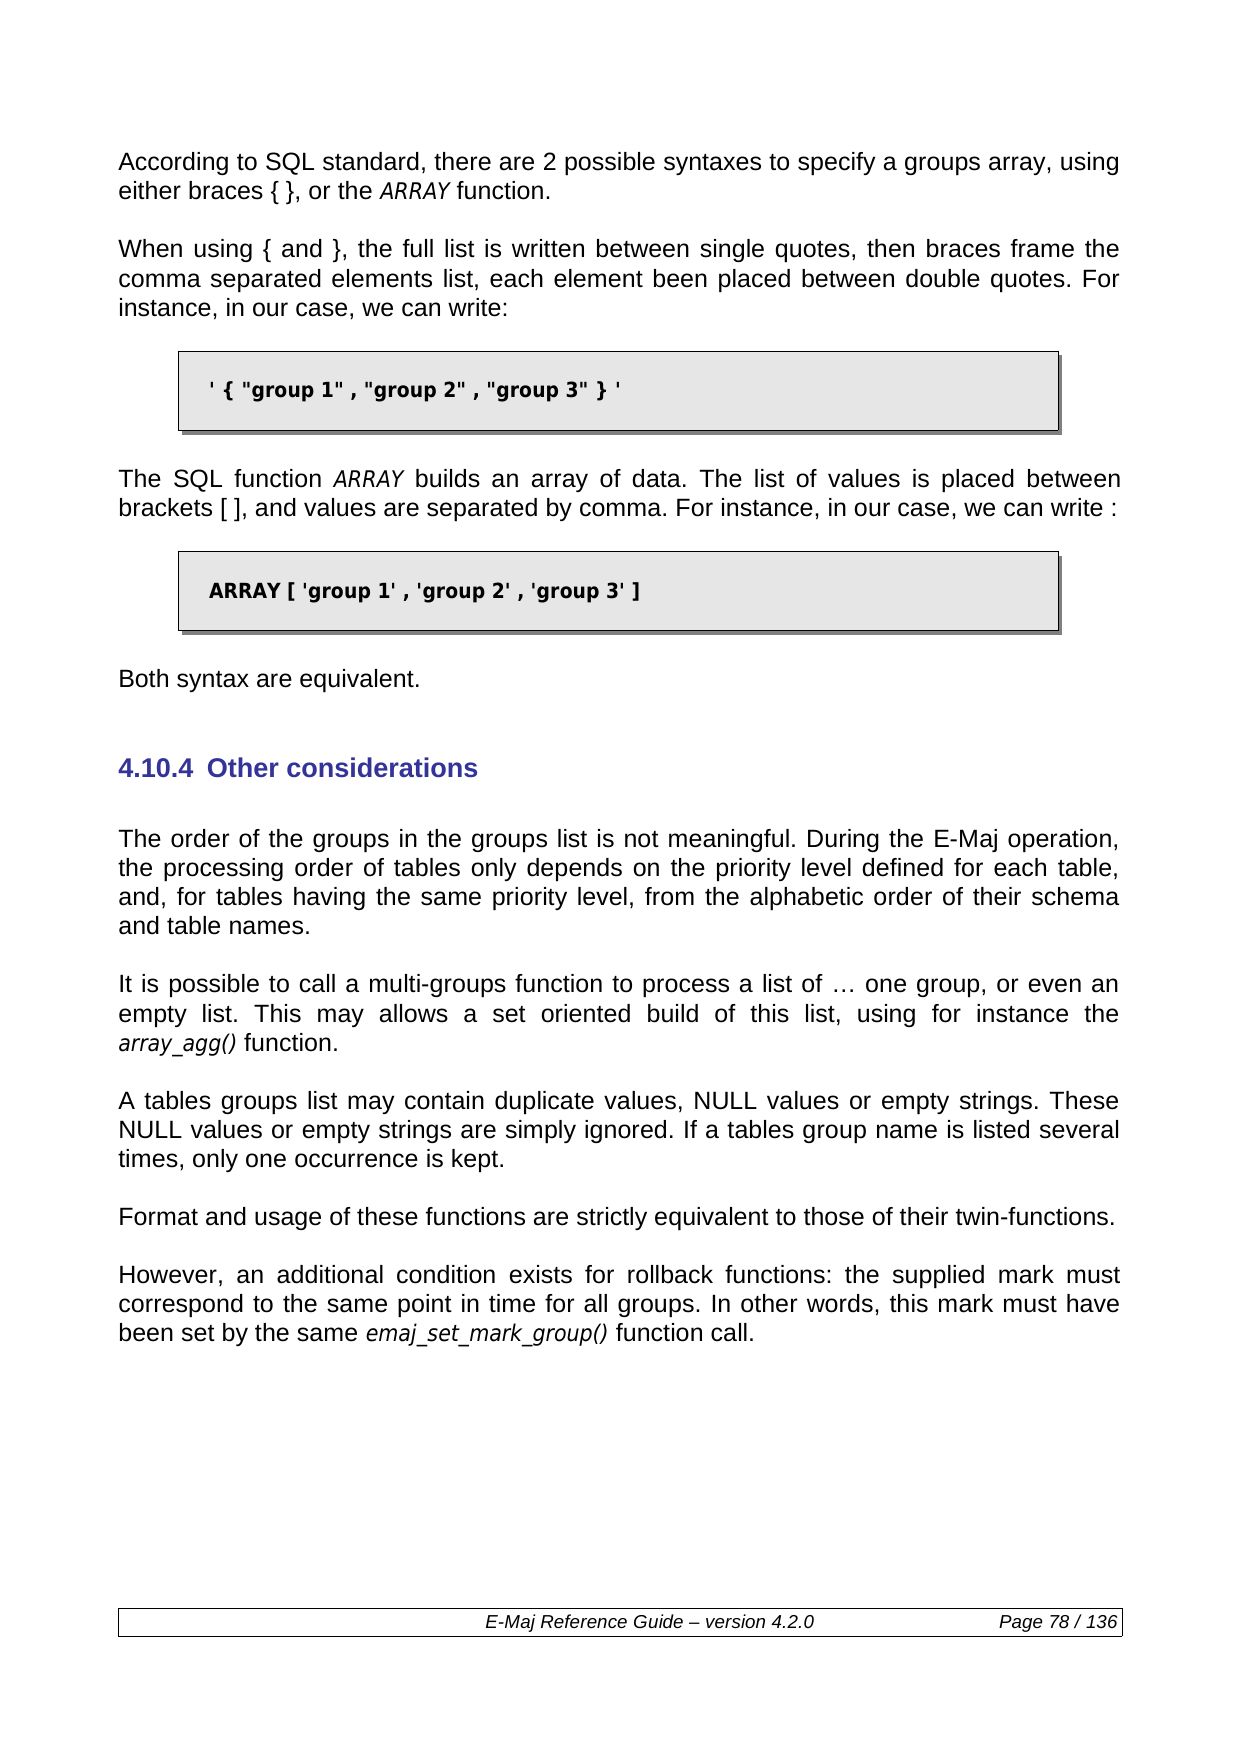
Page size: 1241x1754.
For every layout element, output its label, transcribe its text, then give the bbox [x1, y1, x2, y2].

text ARRAY [ 'group 1' , 'group 2' , 'group 3' ] [179, 576, 1058, 600]
text According to SQL standard, there are 2 possible syntaxes to specify a groups array, using either braces { }, or the ARRAY function. [118, 147, 1122, 205]
text However, an additional condition exists for rollback functions: the supplied mark must correspond to the same point in time for all groups. In other words, this mark must have been set by the same emaj_set_mark_group() function call. [118, 1260, 1122, 1347]
subtitle Other considerations [118, 751, 1122, 782]
text When using { and }, the full list is written between single quotes, then braces frame the comma separated elements list, each element been placed between double quotes. For instance, in our case, we can write: [118, 234, 1122, 322]
text The SQL function ARRAY builds an array of data. The list of values is placed between brackets [ ], and values are separated by comma. For instance, in our case, we can write : [118, 464, 1122, 522]
text It is possible to call a multi-groups function to process a list of … one group, or even an empty list. This may allows a set oriented build of this list, using for instance the array_agg() function. [118, 969, 1122, 1057]
text The order of the groups in the groups list is not meaningful. During the E-Maj operation, the processing order of tables only depends on the priority level defined for each table, and, for tables having the same priority level, from the alphabetic order of their schema and table names. [118, 824, 1122, 940]
text Both syntax are equivalent. [118, 664, 1122, 693]
text ' { "group 1" , "group 2" , "group 3" } ' [179, 375, 1058, 399]
text Format and usage of these functions are strictly equivalent to those of their twin-functions. [118, 1202, 1122, 1231]
text A tables groups list may contain duplicate values, NULL values or empty strings. These NULL values or empty strings are simply ignored. If a tables group name is listed several times, only one occurrence is kept. [118, 1086, 1122, 1173]
